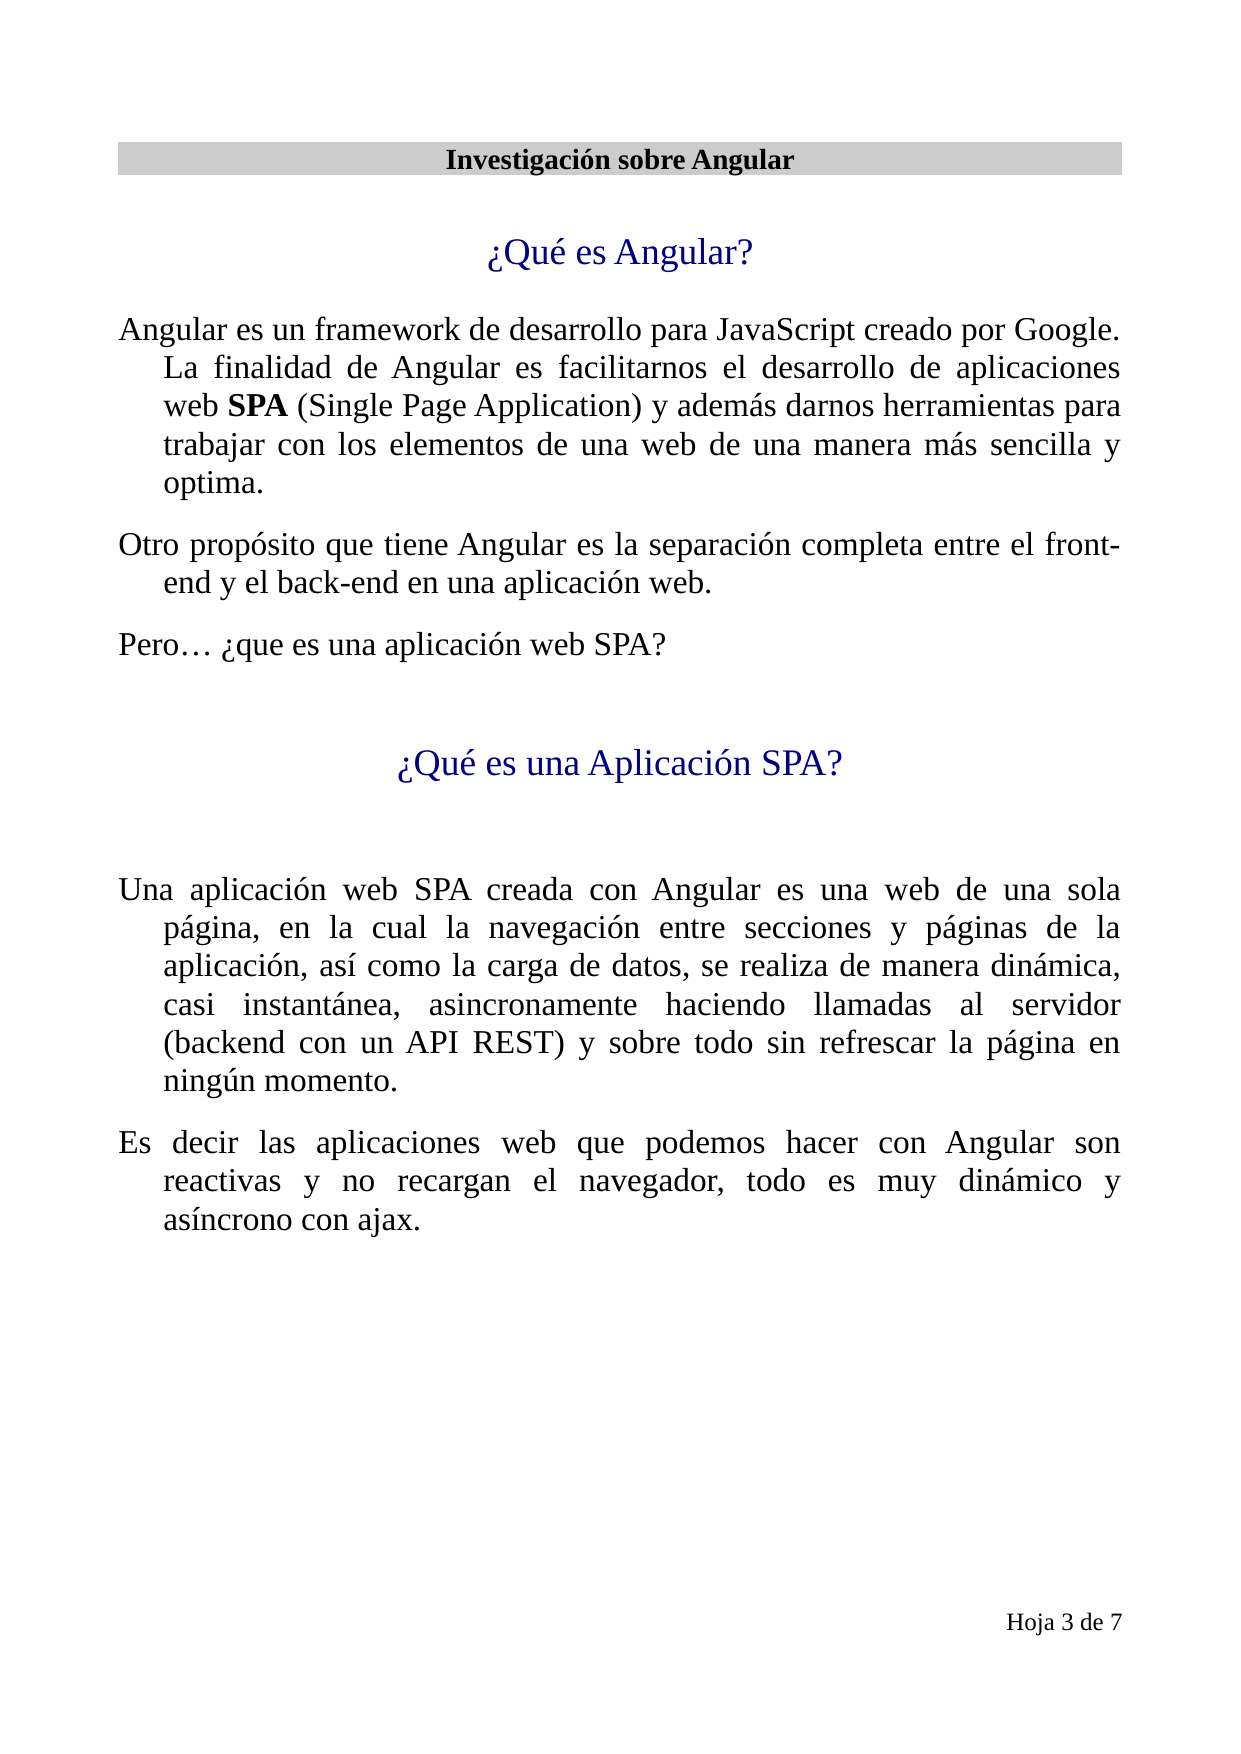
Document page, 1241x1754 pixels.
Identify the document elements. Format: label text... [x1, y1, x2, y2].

list Angular es un framework de desarrollo para JavaScript creado por Google. La finalidad de Angular es facilitarnos el desarrollo de aplicaciones web SPA (Single Page Application) y además darnos herramientas para trabajar con los elementos de una web de una manera más sencilla y optima. [118, 309, 1122, 501]
list Una aplicación web SPA creada con Angular es una web de una sola página, en la cual la navegación entre secciones y páginas de la aplicación, así como la carga de datos, se realiza de manera dinámica, casi instantánea, asincronamente haciendo llamadas al servidor (backend con un API REST) y sobre todo sin refrescar la página en ningún momento. [118, 869, 1122, 1099]
list Otro propósito que tiene Angular es la separación completa entre el front-end y el back-end en una aplicación web. [118, 524, 1122, 601]
list Es decir las aplicaciones web que podemos hacer con Angular son reactivas y no recargan el navegador, todo es muy dinámico y asíncrono con ajax. [118, 1122, 1122, 1237]
subtitle ¿Qué es Angular? [118, 230, 1122, 273]
subtitle ¿Qué es una Aplicación SPA? [118, 740, 1122, 783]
list Pero… ¿que es una aplicación web SPA? [118, 625, 1122, 663]
